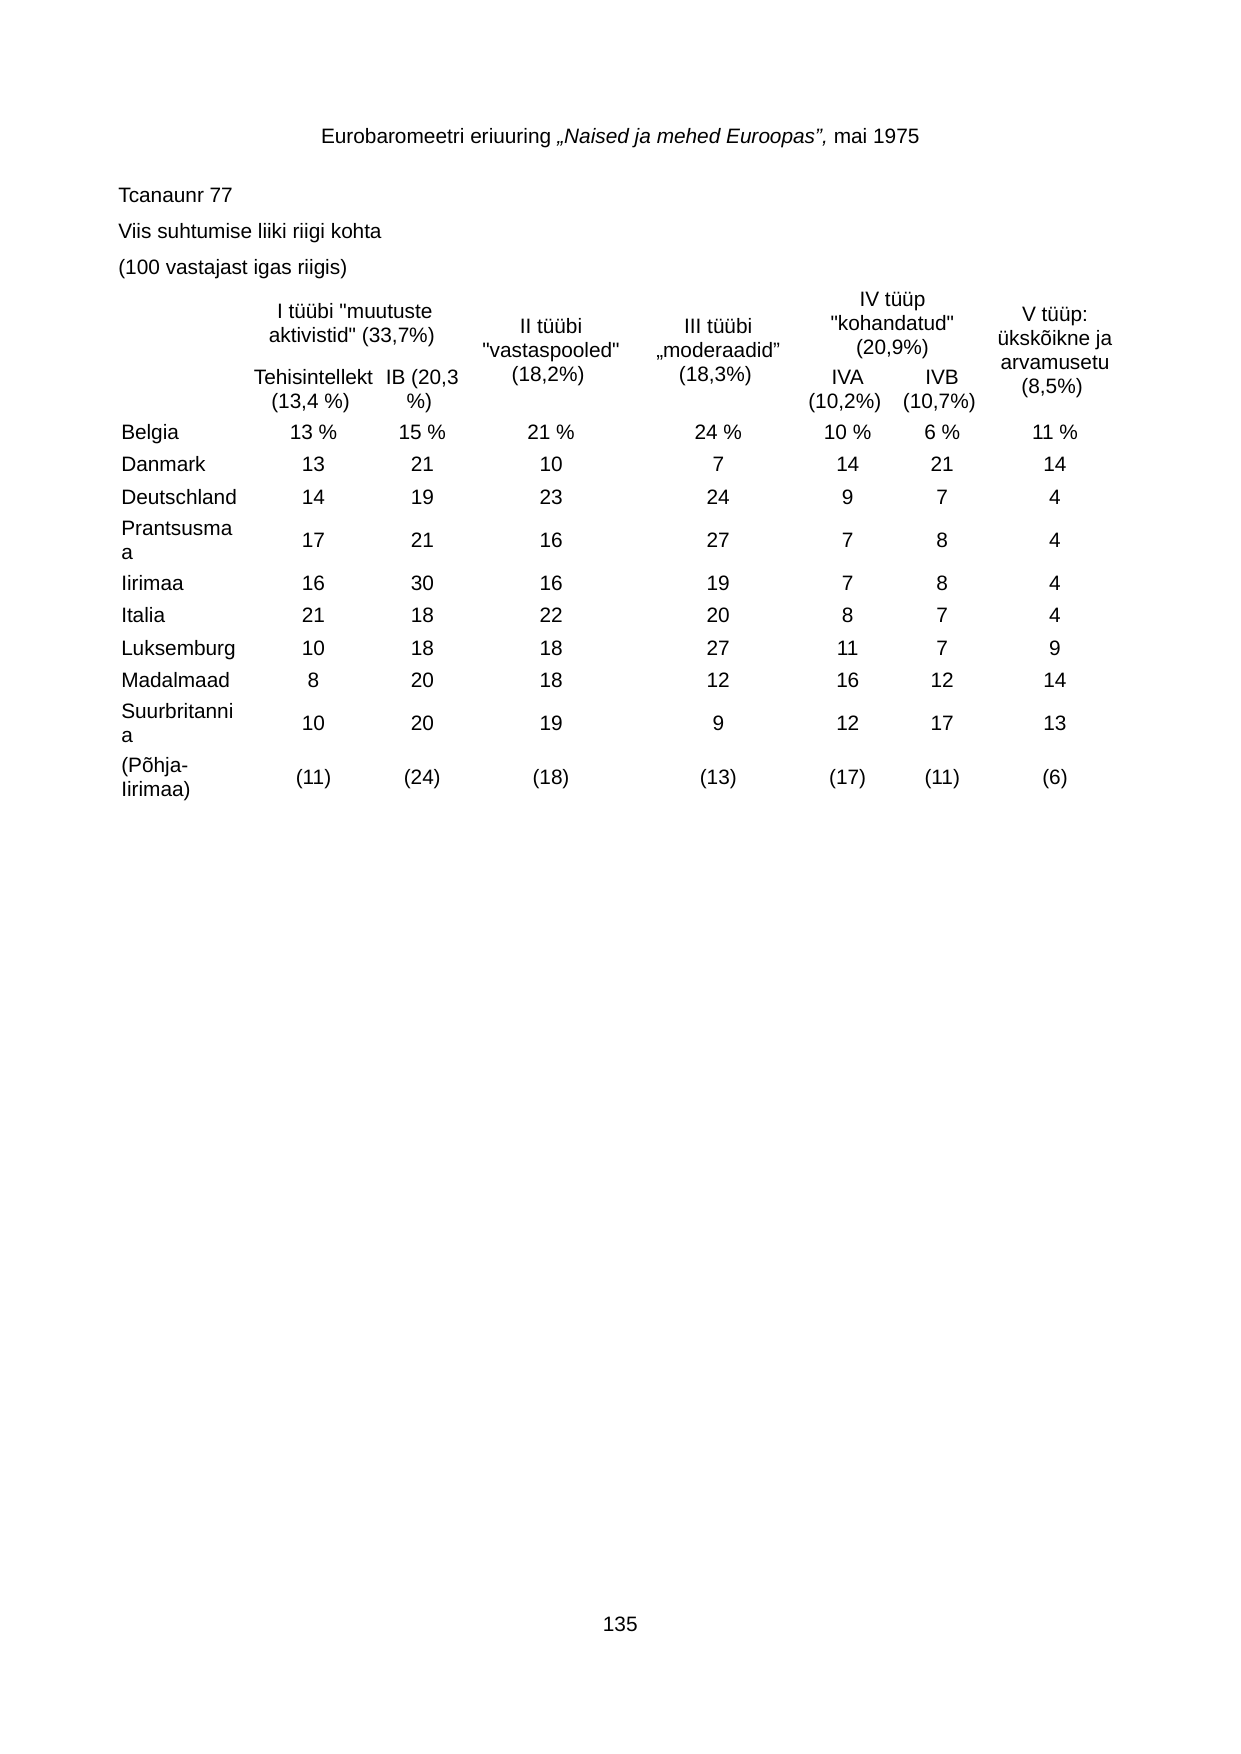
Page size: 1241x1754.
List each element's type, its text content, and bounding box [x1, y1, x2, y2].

text (100 vastajast igas riigis) [118, 254, 1122, 278]
table_cell Danmark [118, 448, 246, 481]
table_cell 10 [246, 631, 381, 664]
table_cell (11) [897, 750, 987, 804]
table_cell 27 [638, 631, 798, 664]
table_cell 15 % [381, 416, 463, 448]
table_cell 8 [897, 567, 987, 599]
table_cell 11 [798, 631, 897, 664]
table_cell 14 [987, 664, 1123, 696]
table_cell [118, 362, 246, 416]
table_cell 30 [381, 567, 463, 599]
table_cell 10 [463, 448, 638, 481]
table_cell 19 [463, 696, 638, 750]
table_cell Iirimaa [118, 567, 246, 599]
table_cell 11 % [987, 416, 1123, 448]
table_cell 7 [897, 631, 987, 664]
table_cell 19 [381, 481, 463, 513]
table_cell (18) [463, 750, 638, 804]
table_cell (11) [246, 750, 381, 804]
table_cell Suurbritannia [118, 696, 246, 750]
table_cell (Põhja-Iirimaa) [118, 750, 246, 804]
table_cell (17) [798, 750, 897, 804]
table_cell 21 [381, 513, 463, 567]
table_cell (13) [638, 750, 798, 804]
table_cell IVB (10,7%) [897, 362, 987, 416]
table_cell 22 [463, 599, 638, 631]
table_cell 12 [798, 696, 897, 750]
table_cell 21 [246, 599, 381, 631]
table_cell 14 [987, 448, 1123, 481]
table_cell 7 [798, 513, 897, 567]
table_cell 18 [463, 631, 638, 664]
table_cell 16 [798, 664, 897, 696]
table_cell 20 [381, 664, 463, 696]
table_cell 12 [897, 664, 987, 696]
table_cell 17 [897, 696, 987, 750]
table_cell 18 [381, 631, 463, 664]
table_cell 10 [246, 696, 381, 750]
table_cell 16 [463, 513, 638, 567]
table_header IV tüüp "kohandatud" (20,9%) [798, 284, 987, 362]
table_cell Madalmaad [118, 664, 246, 696]
table_cell Italia [118, 599, 246, 631]
table_cell 13 [246, 448, 381, 481]
table_header I tüübi "muutuste aktivistid" (33,7%) [246, 284, 463, 362]
table_cell 7 [798, 567, 897, 599]
table_cell Belgia [118, 416, 246, 448]
table_cell 13 [987, 696, 1123, 750]
table_cell 27 [638, 513, 798, 567]
table_cell 14 [246, 481, 381, 513]
table_cell 4 [987, 513, 1123, 567]
table_cell Prantsusmaa [118, 513, 246, 567]
table_cell (6) [987, 750, 1123, 804]
table_cell 9 [987, 631, 1123, 664]
table_cell 24 % [638, 416, 798, 448]
table_cell IVA (10,2%) [798, 362, 897, 416]
table_cell 8 [798, 599, 897, 631]
table_cell 4 [987, 599, 1123, 631]
table_cell 7 [897, 481, 987, 513]
table_cell 6 % [897, 416, 987, 448]
table_cell 10 % [798, 416, 897, 448]
table_cell 20 [638, 599, 798, 631]
table_cell 8 [246, 664, 381, 696]
table_cell 16 [246, 567, 381, 599]
table_header V tüüp: ükskõikne ja arvamusetu (8,5%) [987, 284, 1123, 416]
table_header [118, 284, 246, 362]
table_cell 4 [987, 481, 1123, 513]
table_cell 16 [463, 567, 638, 599]
table_cell Deutschland [118, 481, 246, 513]
table_cell 9 [638, 696, 798, 750]
table_cell 21 [897, 448, 987, 481]
text Viis suhtumise liiki riigi kohta [118, 219, 1122, 243]
table_cell (24) [381, 750, 463, 804]
table_cell 7 [897, 599, 987, 631]
table_cell 23 [463, 481, 638, 513]
table_cell 20 [381, 696, 463, 750]
table_cell 17 [246, 513, 381, 567]
table_cell 9 [798, 481, 897, 513]
table_cell 24 [638, 481, 798, 513]
table_cell Tehisintellekt (13,4 %) [246, 362, 381, 416]
table_cell 8 [897, 513, 987, 567]
table_cell 21 [381, 448, 463, 481]
table_cell 18 [463, 664, 638, 696]
table_cell IB (20,3 %) [381, 362, 463, 416]
table_cell 19 [638, 567, 798, 599]
table_cell 18 [381, 599, 463, 631]
table_cell 12 [638, 664, 798, 696]
table_cell 4 [987, 567, 1123, 599]
table_header II tüübi "vastaspooled" (18,2%) [463, 284, 638, 416]
table_cell 14 [798, 448, 897, 481]
table_cell 21 % [463, 416, 638, 448]
table_cell 7 [638, 448, 798, 481]
text Tcanaunr 77 [118, 183, 1122, 207]
table_header III tüübi „moderaadid” (18,3%) [638, 284, 798, 416]
table_cell Luksemburg [118, 631, 246, 664]
table_cell 13 % [246, 416, 381, 448]
